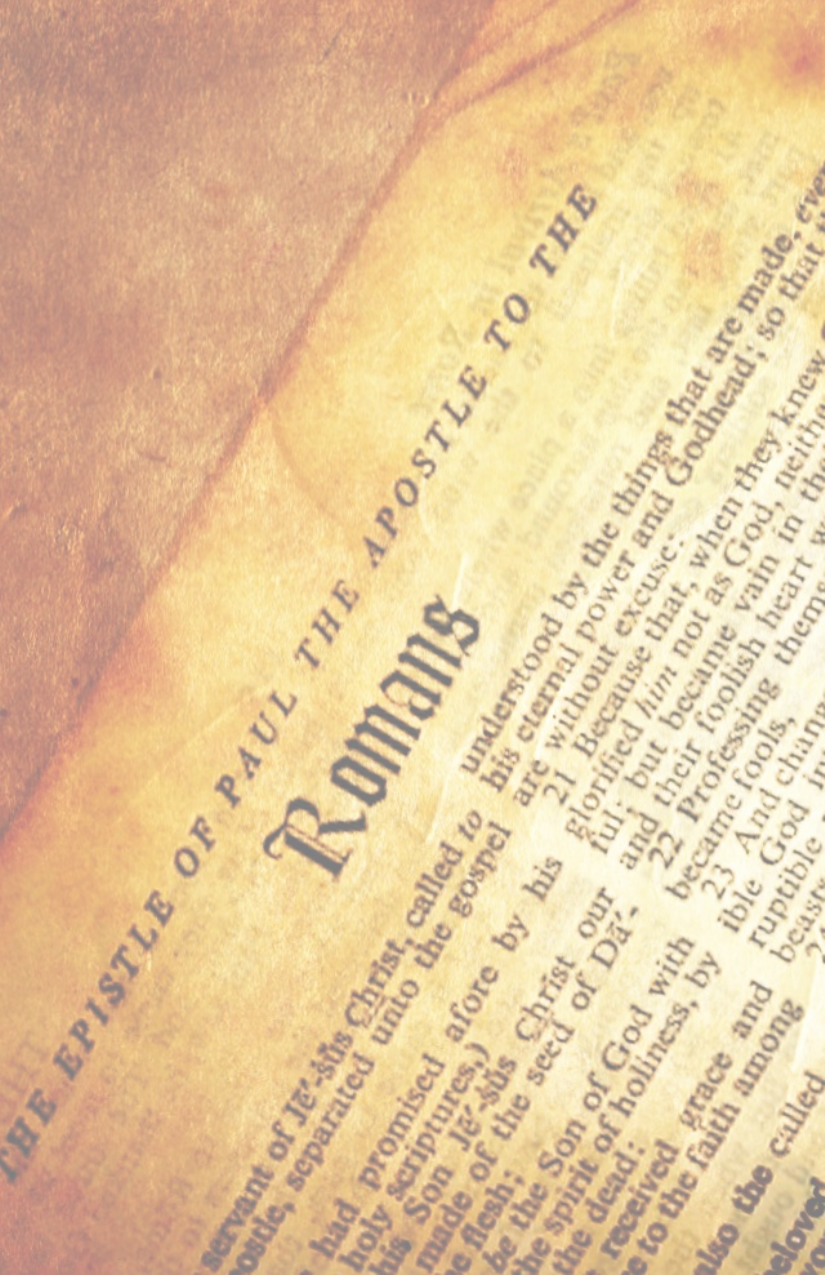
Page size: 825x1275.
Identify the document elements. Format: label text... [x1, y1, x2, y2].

text 25 ...to declare His righteousness for the remission of sins that are past. [0, 0, 825, 1275]
